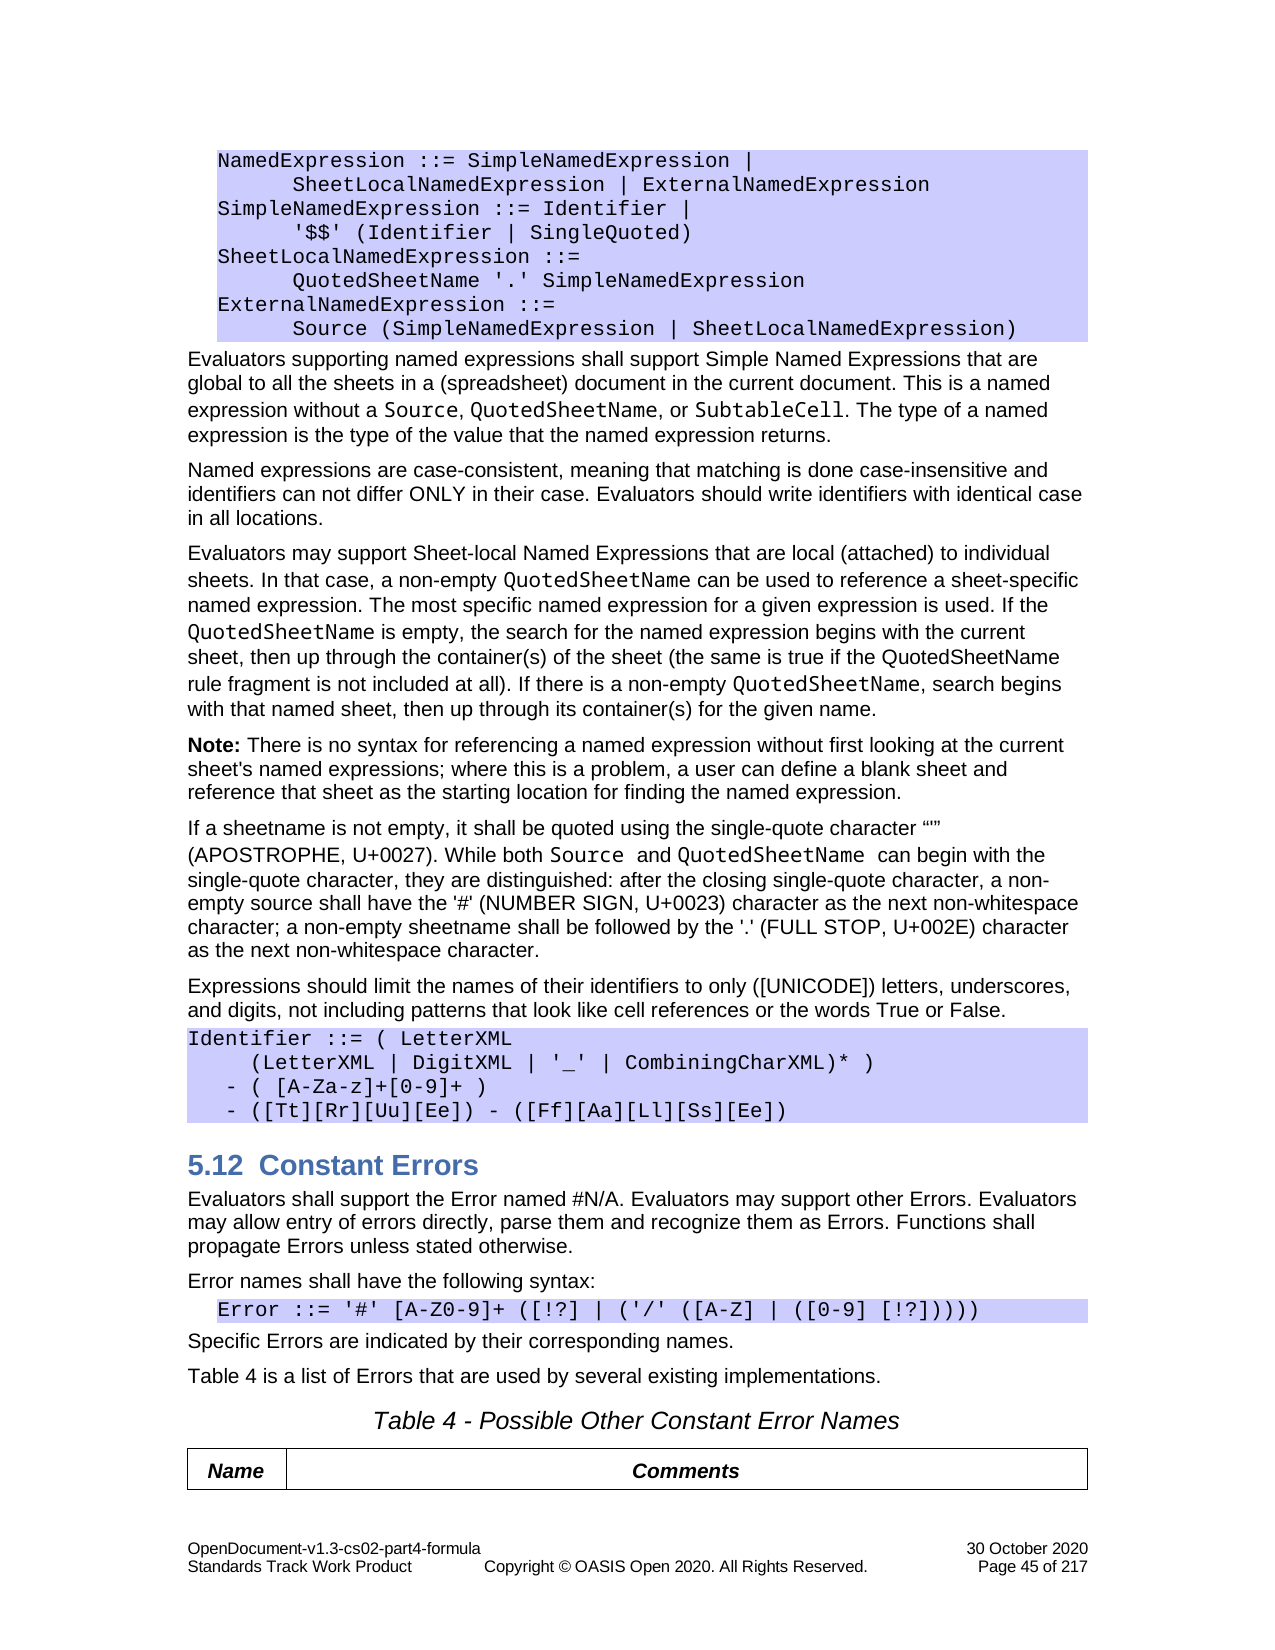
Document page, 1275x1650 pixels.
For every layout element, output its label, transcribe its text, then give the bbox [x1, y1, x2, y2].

text Named expressions are case-consistent, meaning that matching is done case-insensitive and identifiers can not differ ONLY in their case. Evaluators should write identifiers with identical case in all locations. [187, 459, 1088, 529]
table_header Comments [287, 1449, 1087, 1489]
list - ([Tt][Rr][Uu][Ee]) - ([Ff][Aa][Ll][Ss][Ee]) [187, 1099, 1088, 1123]
text Error names shall have the following syntax: [187, 1270, 1088, 1293]
text Expressions should limit the names of their identifiers to only ([UNICODE]) letters, underscores, and digits, not including patterns that look like cell references or the words True or False. [187, 974, 1088, 1022]
text Identifier ::= ( LetterXML [187, 1028, 1088, 1052]
subtitle Constant Errors [187, 1148, 1088, 1181]
text Table 4 is a list of Errors that are used by several existing implementations. [187, 1365, 1088, 1388]
list (LetterXML | DigitXML | '_' | CombiningCharXML)* ) [187, 1052, 1088, 1076]
text SimpleNamedExpression ::= Identifier | '$$' (Identifier | SingleQuoted) [217, 198, 1088, 246]
text Evaluators shall support the Error named #N/A. Evaluators may support other Errors. Evaluators may allow entry of errors directly, parse them and recognize them as Errors. Functions shall propagate Errors unless stated otherwise. [187, 1187, 1088, 1258]
text Specific Errors are indicated by their corresponding names. [187, 1329, 1088, 1353]
text NamedExpression ::= SimpleNamedExpression | SheetLocalNamedExpression | ExternalNamedExpression [217, 150, 1088, 198]
text Table 4 - Possible Other Constant Error Names [187, 1407, 1088, 1435]
text Evaluators may support Sheet-local Named Expressions that are local (attached) to individual sheets. In that case, a non-empty QuotedSheetName can be used to reference a sheet-specific named expression. The most specific named expression for a given expression is used. If the QuotedSheetName is empty, the search for the named expression begins with the current sheet, then up through the container(s) of the sheet (the same is true if the QuotedSheetName rule fragment is not included at all). If there is a non-empty QuotedSheetName, search begins with that named sheet, then up through its container(s) for the given name. [187, 542, 1088, 721]
text ExternalNamedExpression ::= Source (SimpleNamedExpression | SheetLocalNamedExpression) [217, 294, 1088, 342]
text If a sheetname is not empty, it shall be quoted using the single-quote character “'” (APOSTROPHE, U+0027). While both Source and QuotedSheetName can begin with the single-quote character, they are distinguished: after the closing single-quote character, a non-empty source shall have the '#' (NUMBER SIGN, U+0023) character as the next non-whitespace character; a non-empty sheetname shall be followed by the '.' (FULL STOP, U+002E) character as the next non-whitespace character. [187, 816, 1088, 962]
text Note: There is no syntax for referencing a named expression without first looking at the current sheet's named expressions; where this is a problem, a user can define a blank sheet and reference that sheet as the starting location for finding the named expression. [187, 733, 1088, 804]
text SheetLocalNamedExpression ::= QuotedSheetName '.' SimpleNamedExpression [217, 246, 1088, 294]
table_header Name [188, 1449, 286, 1489]
text Error ::= '#' [A-Z0-9]+ ([!?] | ('/' ([A-Z] | ([0-9] [!?])))) [217, 1299, 1088, 1323]
text Evaluators supporting named expressions shall support Simple Named Expressions that are global to all the sheets in a (spreadsheet) document in the current document. This is a named expression without a Source, QuotedSheetName, or SubtableCell. The type of a named expression is the type of the value that the named expression returns. [187, 348, 1088, 447]
list - ( [A-Za-z]+[0-9]+ ) [187, 1076, 1088, 1099]
